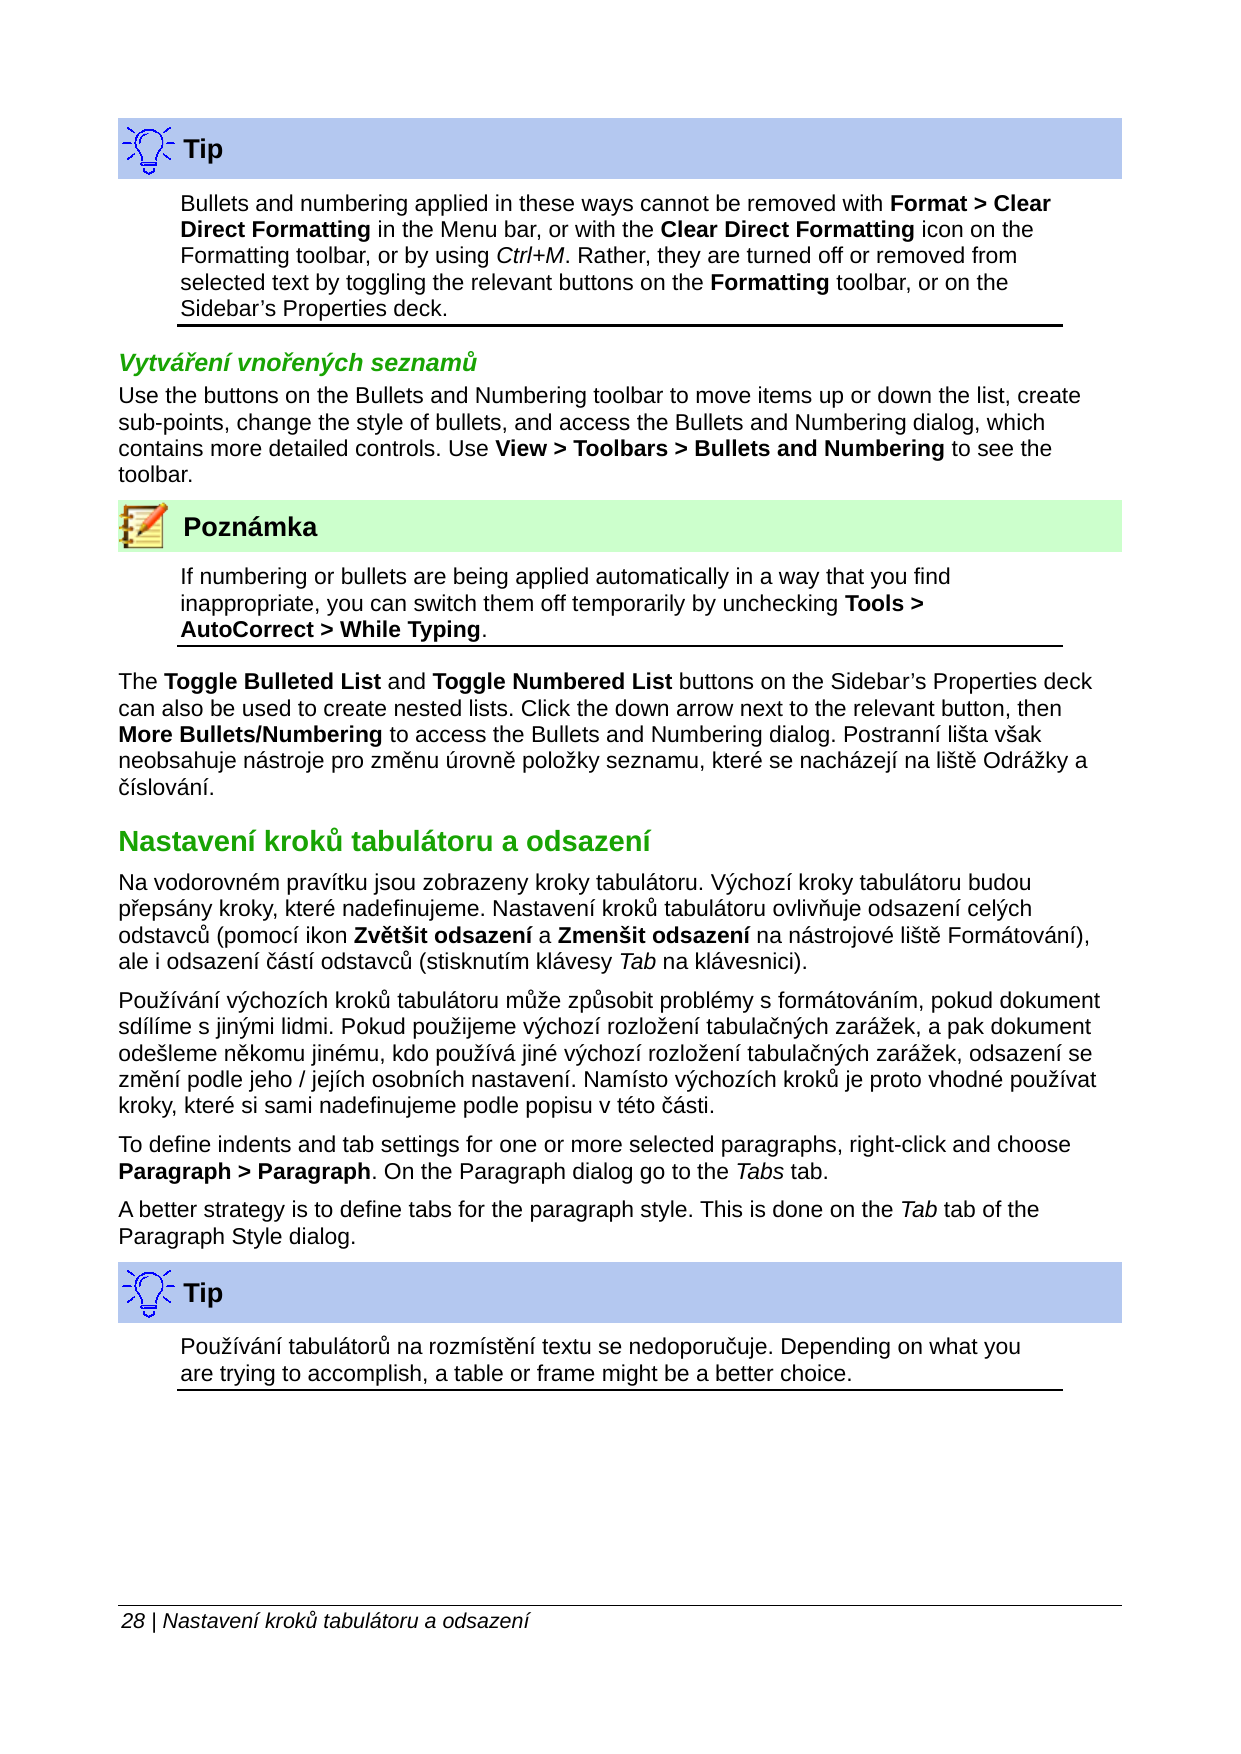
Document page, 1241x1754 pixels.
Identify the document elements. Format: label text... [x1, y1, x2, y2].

text Na vodorovném pravítku jsou zobrazeny kroky tabulátoru. Výchozí kroky tabulátoru budou přepsány kroky, které nadefinujeme. Nastavení kroků tabulátoru ovlivňuje odsazení celých odstavců (pomocí ikon Zvětšit odsazení a Zmenšit odsazení na nástrojové liště Formátování), ale i odsazení částí odstavců (stisknutím klávesy Tab na klávesnici). [118, 869, 1122, 974]
text If numbering or bullets are being applied automatically in a way that you find inappropriate, you can switch them off temporarily by unchecking Tools > AutoCorrect > While Typing. [177, 560, 1063, 645]
text The Toggle Bulleted List and Toggle Numbered List buttons on the Sidebar’s Properties deck can also be used to create nested lists. Click the down arrow next to the relevant button, then More Bullets/Numbering to access the Bullets and Numbering dialog. Postranní lišta však neobsahuje nástroje pro změnu úrovně položky seznamu, které se nacházejí na liště Odrážky a číslování. [118, 668, 1122, 800]
picture [119, 1262, 179, 1322]
subtitle Tip [118, 118, 1122, 179]
text Používání tabulátorů na rozmístění textu se nedoporučuje. Depending on what you are trying to accomplish, a table or frame might be a better choice. [177, 1330, 1063, 1389]
text Používání výchozích kroků tabulátoru může způsobit problémy s formátováním, pokud dokument sdílíme s jinými lidmi. Pokud použijeme výchozí rozložení tabulačných zarážek, a pak dokument odešleme někomu jinému, kdo používá jiné výchozí rozložení tabulačných zarážek, odsazení se změní podle jeho / jejích osobních nastavení. Namísto výchozích kroků je proto vhodné používat kroky, které si sami nadefinujeme podle popisu v této části. [118, 987, 1122, 1119]
text To define indents and tab settings for one or more selected paragraphs, right-click and choose Paragraph > Paragraph. On the Paragraph dialog go to the Tabs tab. [118, 1131, 1122, 1184]
text A better strategy is to define tabs for the paragraph style. This is done on the Tab tab of the Paragraph Style dialog. [118, 1196, 1122, 1249]
picture [119, 501, 170, 552]
text Use the buttons on the Bullets and Numbering toolbar to move items up or down the list, create sub-points, change the style of bullets, and access the Bullets and Numbering dialog, which contains more detailed controls. Use View > Toolbars > Bullets and Numbering to see the toolbar. [118, 382, 1122, 488]
subtitle Vytváření vnořených seznamů [118, 348, 1122, 376]
subtitle Tip [118, 1262, 1122, 1323]
subtitle Poznámka [118, 500, 1122, 552]
subtitle Nastavení kroků tabulátoru a odsazení [118, 824, 1122, 857]
picture [119, 119, 179, 179]
text Bullets and numbering applied in these ways cannot be removed with Format > Clear Direct Formatting in the Menu bar, or with the Clear Direct Formatting icon on the Formatting toolbar, or by using Ctrl+M. Rather, they are turned off or removed from selected text by toggling the relevant buttons on the Formatting toolbar, or on the Sidebar’s Properties deck. [177, 187, 1063, 324]
